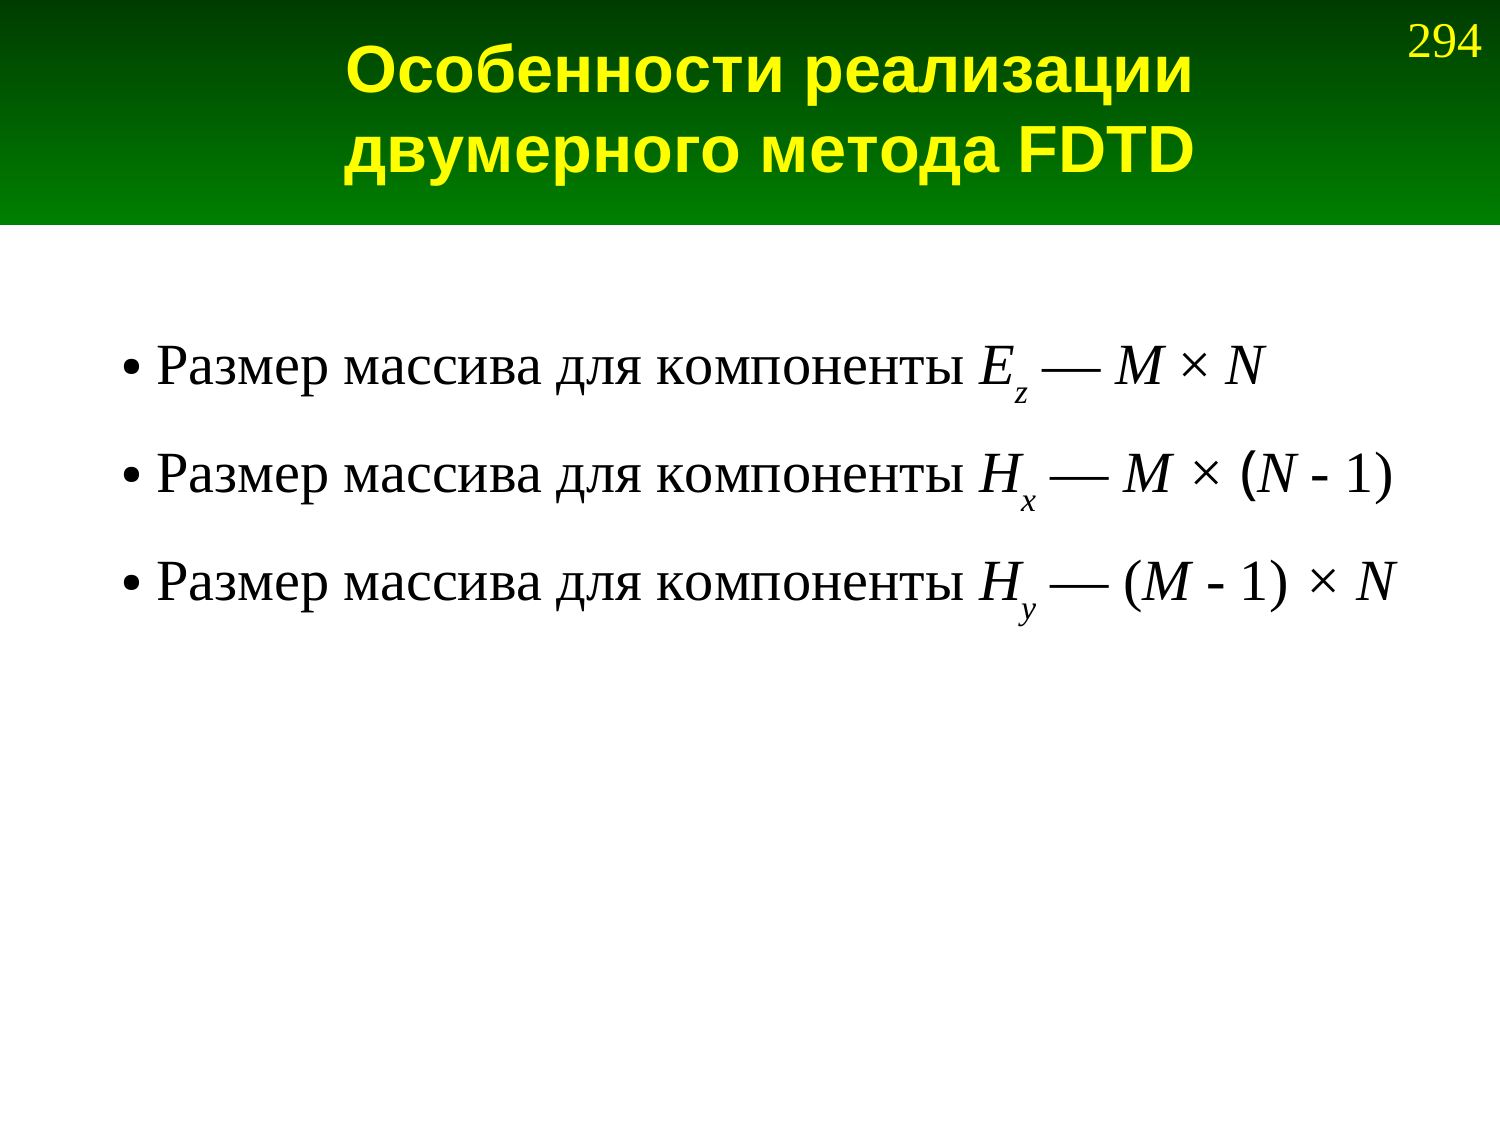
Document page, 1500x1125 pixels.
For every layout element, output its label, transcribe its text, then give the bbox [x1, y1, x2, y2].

text_box Размер массива для компоненты Ez — M × N Размер массива для компоненты Hx — M × (N - 1) Размер массива для компоненты Hy — (M - 1) × N [106, 318, 1414, 634]
title Особенности реализации двумерного метода FDTD [100, 7, 1441, 204]
